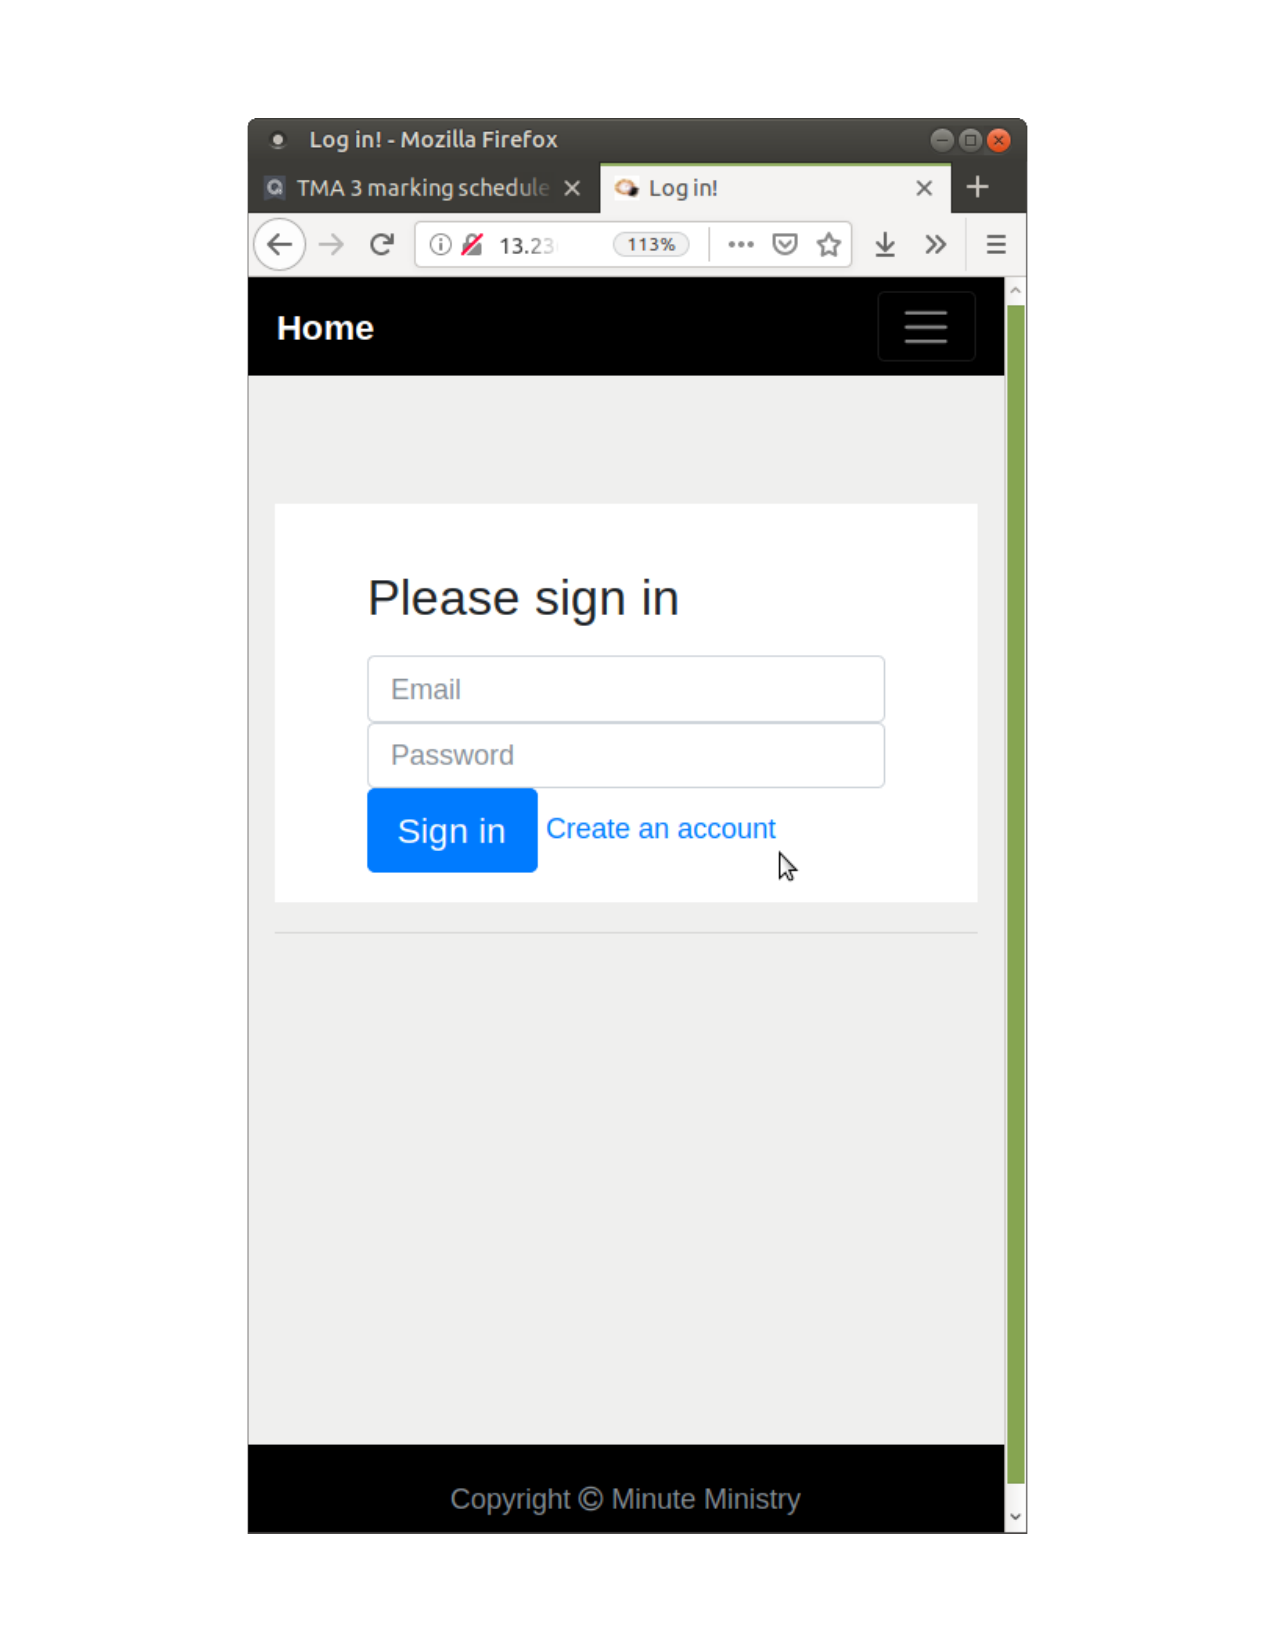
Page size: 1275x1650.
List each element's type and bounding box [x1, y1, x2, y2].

picture [247, 118, 1028, 1534]
